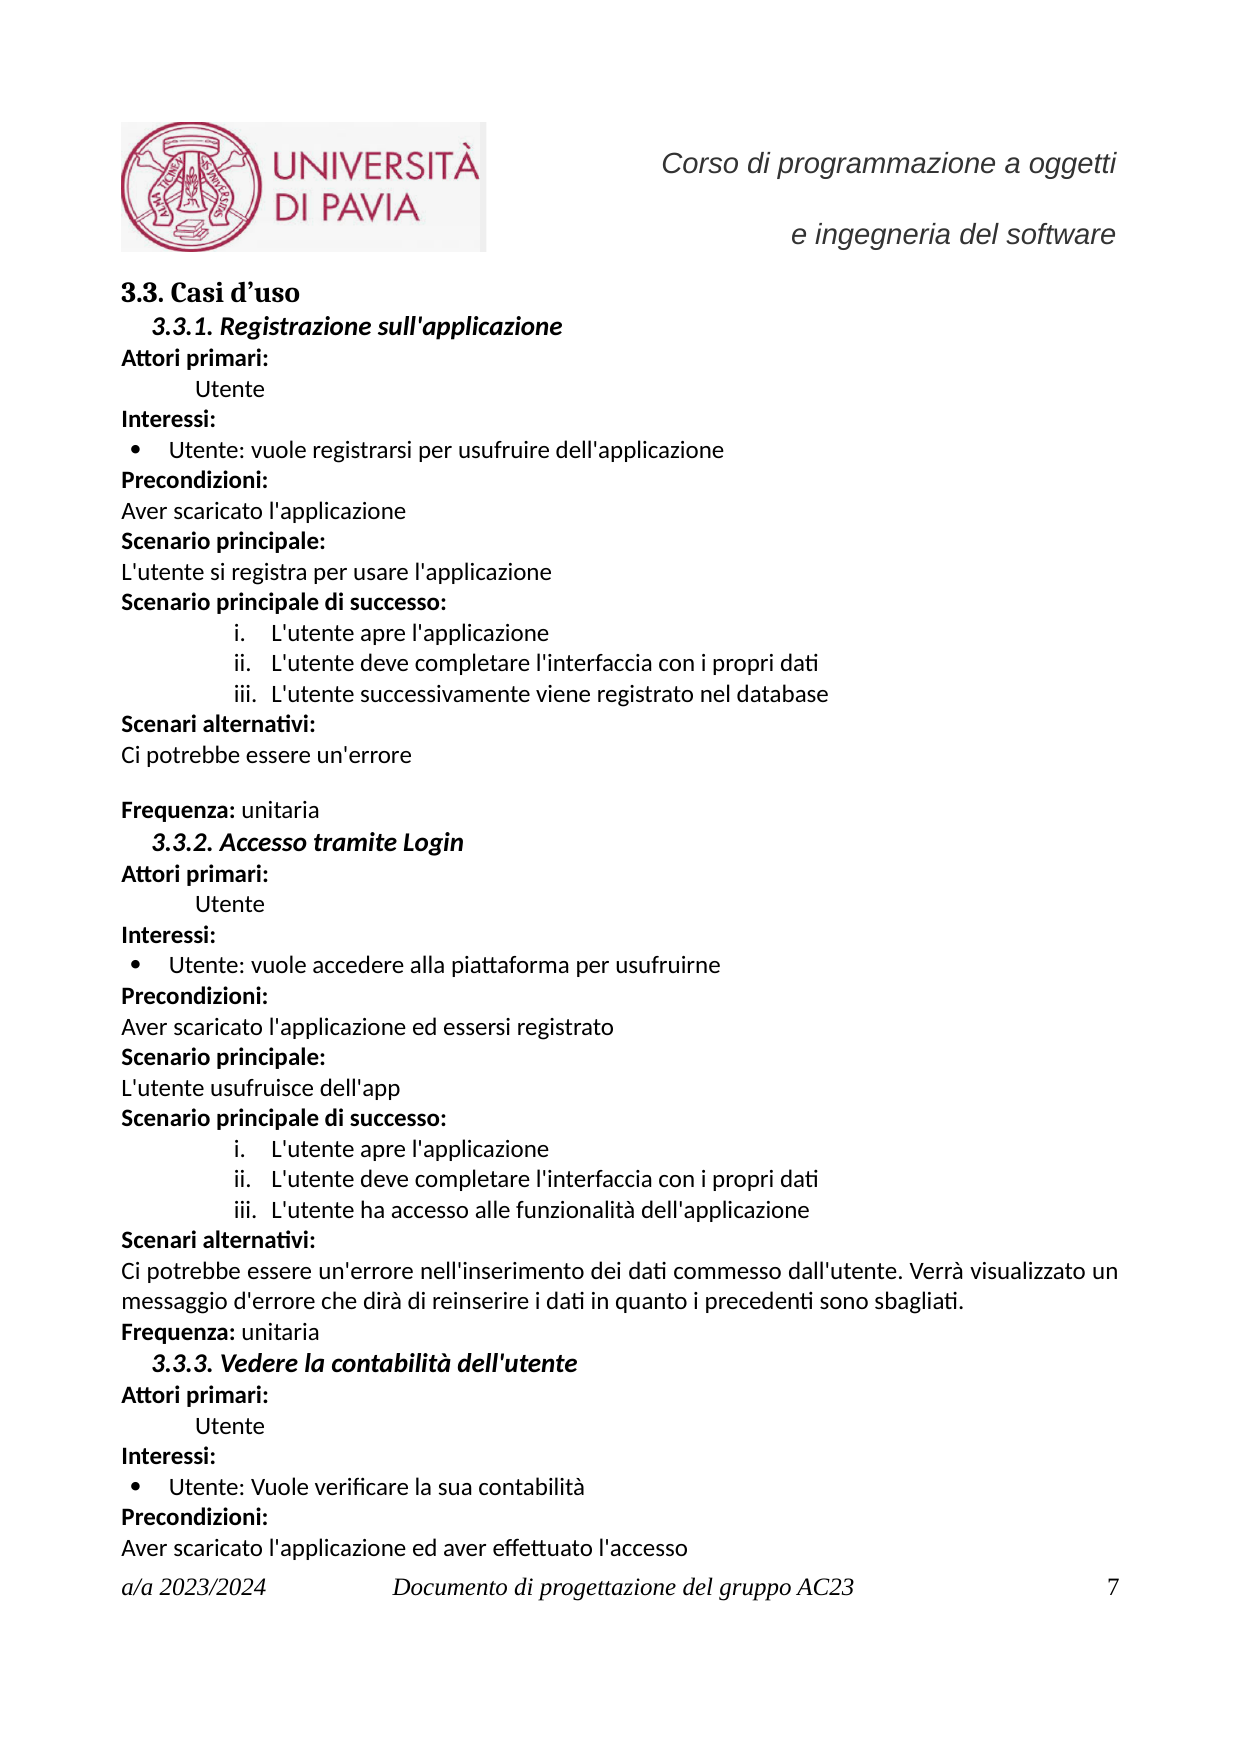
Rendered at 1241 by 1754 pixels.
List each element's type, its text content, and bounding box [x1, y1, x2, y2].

subtitle 3.3.1. Registrazione sull'applicazione [151, 309, 1119, 342]
text Scenari alternativi: [121, 708, 1119, 739]
text L'utente usufruisce dell'app [121, 1072, 1119, 1102]
list L'utente deve completare l'interfaccia con i propri dati [234, 647, 1119, 678]
subtitle 3.3. Casi d’uso [121, 276, 1119, 309]
list L'utente deve completare l'interfaccia con i propri dati [234, 1163, 1119, 1194]
text Interessi: [121, 1441, 1119, 1471]
text Ci potrebbe essere un'errore nell'inserimento dei dati commesso dall'utente. Verrà visualizzato un messaggio d'errore che dirà di reinserire i dati in quanto i precedenti sono sbagliati. [121, 1255, 1119, 1316]
text Utente [121, 373, 1119, 403]
list L'utente ha accesso alle funzionalità dell'applicazione [234, 1194, 1119, 1224]
text Utente [121, 889, 1119, 919]
text Scenario principale di successo: [121, 586, 1119, 617]
text Utente [121, 1410, 1119, 1441]
list Utente: vuole accedere alla piattaforma per usufruirne [131, 950, 1119, 980]
list L'utente successivamente viene registrato nel database [234, 678, 1119, 708]
text Scenario principale di successo: [121, 1102, 1119, 1133]
text Attori primari: [121, 342, 1119, 373]
text Ci potrebbe essere un'errore [121, 739, 1119, 769]
text Interessi: [121, 919, 1119, 950]
text Scenario principale: [121, 525, 1119, 556]
subtitle 3.3.3. Vedere la contabilità dell'utente [151, 1346, 1119, 1379]
list Utente: vuole registrarsi per usufruire dell'applicazione [131, 434, 1119, 464]
text L'utente si registra per usare l'applicazione [121, 556, 1119, 586]
picture [121, 122, 487, 252]
subtitle 3.3.2. Accesso tramite Login [151, 825, 1119, 858]
text Precondizioni: [121, 1502, 1119, 1532]
text Precondizioni: [121, 464, 1119, 495]
text Scenari alternativi: [121, 1224, 1119, 1255]
text Interessi: [121, 403, 1119, 434]
text Aver scaricato l'applicazione [121, 495, 1119, 525]
list Utente: Vuole verificare la sua contabilità [131, 1471, 1119, 1502]
text Aver scaricato l'applicazione ed aver effettuato l'accesso [121, 1532, 1119, 1563]
text Scenario principale: [121, 1041, 1119, 1072]
list L'utente apre l'applicazione [234, 617, 1119, 647]
text Attori primari: [121, 858, 1119, 889]
text Precondizioni: [121, 980, 1119, 1011]
list L'utente apre l'applicazione [234, 1133, 1119, 1163]
text Frequenza: unitaria [121, 1316, 1119, 1346]
text Aver scaricato l'applicazione ed essersi registrato [121, 1011, 1119, 1041]
text Frequenza: unitaria [121, 794, 1119, 825]
text Attori primari: [121, 1379, 1119, 1410]
